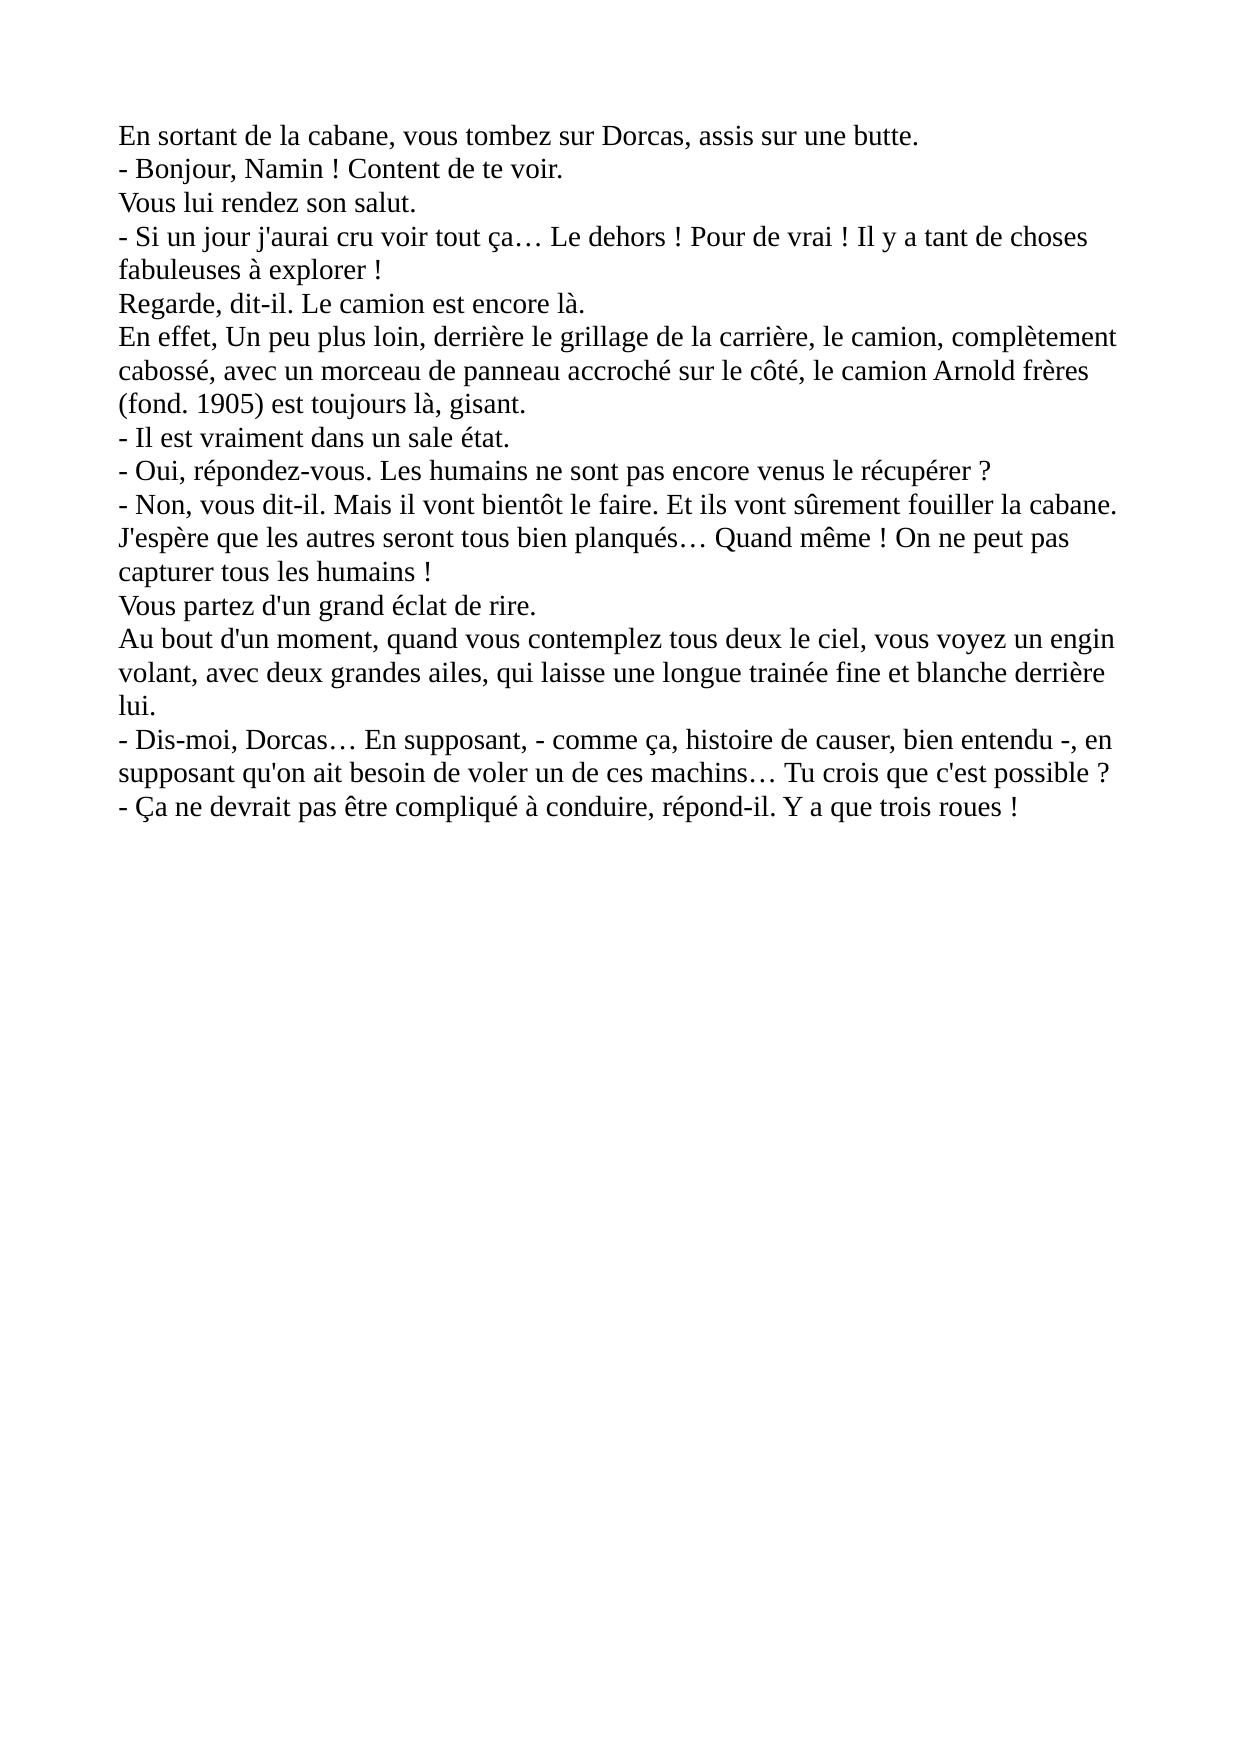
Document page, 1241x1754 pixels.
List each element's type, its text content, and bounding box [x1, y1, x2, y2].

text En effet, Un peu plus loin, derrière le grillage de la carrière, le camion, complètement cabossé, avec un morceau de panneau accroché sur le côté, le camion Arnold frères (fond. 1905) est toujours là, gisant. [118, 319, 1122, 420]
text - Dis-moi, Dorcas… En supposant, - comme ça, histoire de causer, bien entendu -, en supposant qu'on ait besoin de voler un de ces machins… Tu crois que c'est possible ? [118, 722, 1122, 789]
text Vous lui rendez son salut. [118, 185, 1122, 219]
text - Si un jour j'aurai cru voir tout ça… Le dehors ! Pour de vrai ! Il y a tant de choses fabuleuses à explorer ! [118, 219, 1122, 286]
text Regarde, dit-il. Le camion est encore là. [118, 286, 1122, 319]
text Au bout d'un moment, quand vous contemplez tous deux le ciel, vous voyez un engin volant, avec deux grandes ailes, qui laisse une longue trainée fine et blanche derrière lui. [118, 621, 1122, 722]
text - Bonjour, Namin ! Content de te voir. [118, 152, 1122, 185]
text Vous partez d'un grand éclat de rire. [118, 588, 1122, 621]
text - Non, vous dit-il. Mais il vont bientôt le faire. Et ils vont sûrement fouiller la cabane. J'espère que les autres seront tous bien planqués… Quand même ! On ne peut pas capturer tous les humains ! [118, 487, 1122, 588]
text En sortant de la cabane, vous tombez sur Dorcas, assis sur une butte. [118, 118, 1122, 152]
text - Ça ne devrait pas être compliqué à conduire, répond-il. Y a que trois roues ! [118, 789, 1122, 822]
text - Il est vraiment dans un sale état. [118, 420, 1122, 453]
text - Oui, répondez-vous. Les humains ne sont pas encore venus le récupérer ? [118, 453, 1122, 487]
